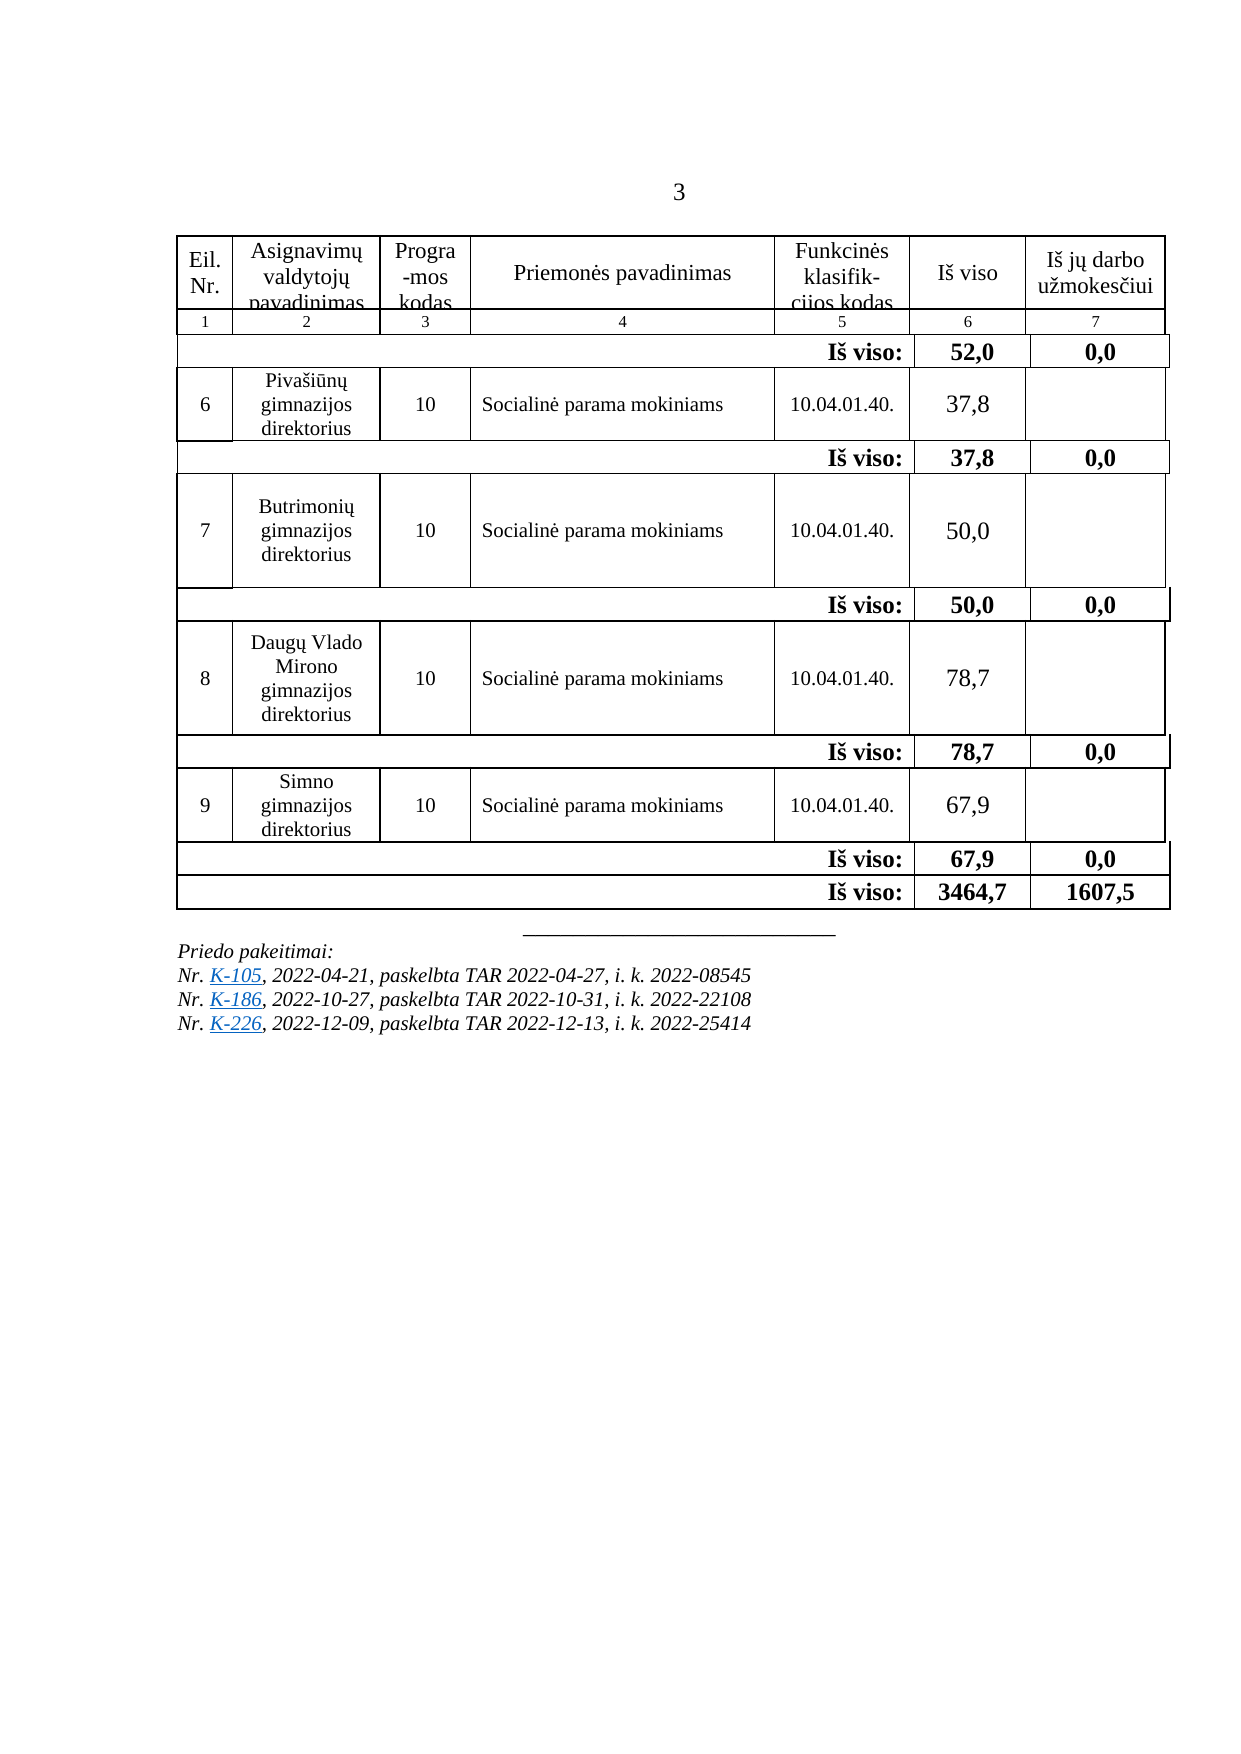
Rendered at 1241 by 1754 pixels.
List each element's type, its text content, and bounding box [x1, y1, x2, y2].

table_cell [1171, 734, 1199, 767]
table_cell 10.04.01.40. [775, 622, 909, 734]
table_cell Iš viso: [178, 876, 914, 908]
table_cell 5 [775, 310, 909, 334]
table_cell [1166, 279, 1194, 308]
table_cell [1194, 367, 1199, 440]
text Nr. K-186, 2022-10-27, paskelbta TAR 2022-10-31, i. k. 2022-22108 [177, 987, 1181, 1011]
table_cell [1171, 874, 1199, 908]
table_cell Socialinė parama mokiniams [471, 474, 774, 587]
table_cell [1026, 474, 1165, 587]
table_cell 10 [381, 769, 470, 841]
table_cell 9 [178, 769, 232, 841]
table_cell 0,0 [1031, 734, 1169, 767]
table_cell 67,9 [915, 843, 1030, 874]
table_cell [1166, 767, 1194, 841]
table_cell [1194, 767, 1199, 841]
table_cell 52,0 [915, 335, 1030, 367]
table_cell 1607,5 [1031, 876, 1169, 908]
text Priedo pakeitimai: [177, 939, 1181, 963]
table_cell [1194, 620, 1199, 734]
table_cell 10.04.01.40. [775, 368, 909, 440]
table_cell 1 [178, 310, 232, 334]
table_cell [1166, 620, 1194, 734]
table_cell [1166, 473, 1194, 587]
table_cell Socialinė parama mokiniams [471, 769, 774, 841]
table_header Priemonės pavadinimas [471, 237, 774, 308]
table_cell 78,7 [915, 736, 1030, 767]
table_cell Daugų Vlado Mirono gimnazijos direktorius [233, 622, 379, 734]
table_cell 10 [381, 474, 470, 587]
table_cell Iš viso: [178, 843, 914, 874]
table_cell 10 [381, 368, 470, 440]
table_cell 37,8 [915, 441, 1030, 473]
table_cell Iš viso: [178, 335, 914, 367]
table_cell 10 [381, 622, 470, 734]
table_cell [1194, 473, 1199, 587]
table_cell 3464,7 [915, 876, 1030, 908]
table_header Progra-mos kodas [381, 237, 470, 308]
text Nr. K-226, 2022-12-09, paskelbta TAR 2022-12-13, i. k. 2022-25414 [177, 1011, 1181, 1035]
table_cell [1170, 334, 1199, 367]
table_cell 67,9 [910, 769, 1025, 841]
table_cell [1026, 368, 1165, 440]
table_header Eil. Nr. [178, 237, 232, 308]
table_header Asignavimų valdytojų pavadinimas [233, 237, 379, 308]
table_header [1194, 235, 1199, 279]
table_cell [1194, 308, 1199, 334]
table_cell [1166, 308, 1194, 334]
table_header [1166, 235, 1170, 279]
table_cell [1171, 841, 1199, 874]
table_cell Iš viso: [178, 736, 914, 767]
table_cell [1026, 769, 1164, 841]
table_cell 8 [178, 622, 232, 734]
table_cell 7 [1026, 310, 1164, 334]
table_cell 0,0 [1031, 441, 1169, 473]
text _________________________ [177, 910, 1181, 939]
text Nr. K-105, 2022-04-21, paskelbta TAR 2022-04-27, i. k. 2022-08545 [177, 963, 1181, 987]
table_header Iš viso [910, 237, 1025, 308]
table_cell 7 [178, 474, 232, 587]
table_cell [1194, 279, 1199, 308]
table_cell [1166, 367, 1194, 440]
table_cell [1026, 622, 1164, 734]
table_cell Socialinė parama mokiniams [471, 622, 774, 734]
table_cell 4 [471, 310, 774, 334]
table_cell 10.04.01.40. [775, 769, 909, 841]
table_header Funkcinės klasifik-cijos kodas [775, 237, 909, 308]
table_cell Simno gimnazijos direktorius [233, 769, 379, 841]
table_cell 10.04.01.40. [775, 474, 909, 587]
table_header [1170, 235, 1194, 279]
table_cell 50,0 [915, 588, 1030, 620]
table_cell 0,0 [1031, 841, 1169, 874]
table_cell Butrimonių gimnazijos direktorius [233, 474, 379, 587]
table_cell 6 [178, 368, 232, 440]
table_cell 0,0 [1031, 335, 1169, 367]
table_cell [1170, 440, 1199, 473]
table_cell Iš viso: [178, 588, 914, 620]
table_cell 78,7 [910, 622, 1025, 734]
table_cell 0,0 [1031, 587, 1169, 620]
table_cell Socialinė parama mokiniams [471, 368, 774, 440]
table_cell [1171, 587, 1199, 620]
table_header Iš jų darbo užmokesčiui [1026, 237, 1164, 308]
table_cell Pivašiūnų gimnazijos direktorius [233, 368, 379, 440]
table_cell 6 [910, 310, 1025, 334]
table_cell 50,0 [910, 474, 1025, 587]
table_cell Iš viso: [178, 441, 914, 473]
table_cell 37,8 [910, 368, 1025, 440]
table_cell 3 [381, 310, 470, 334]
table_cell 2 [233, 310, 379, 334]
